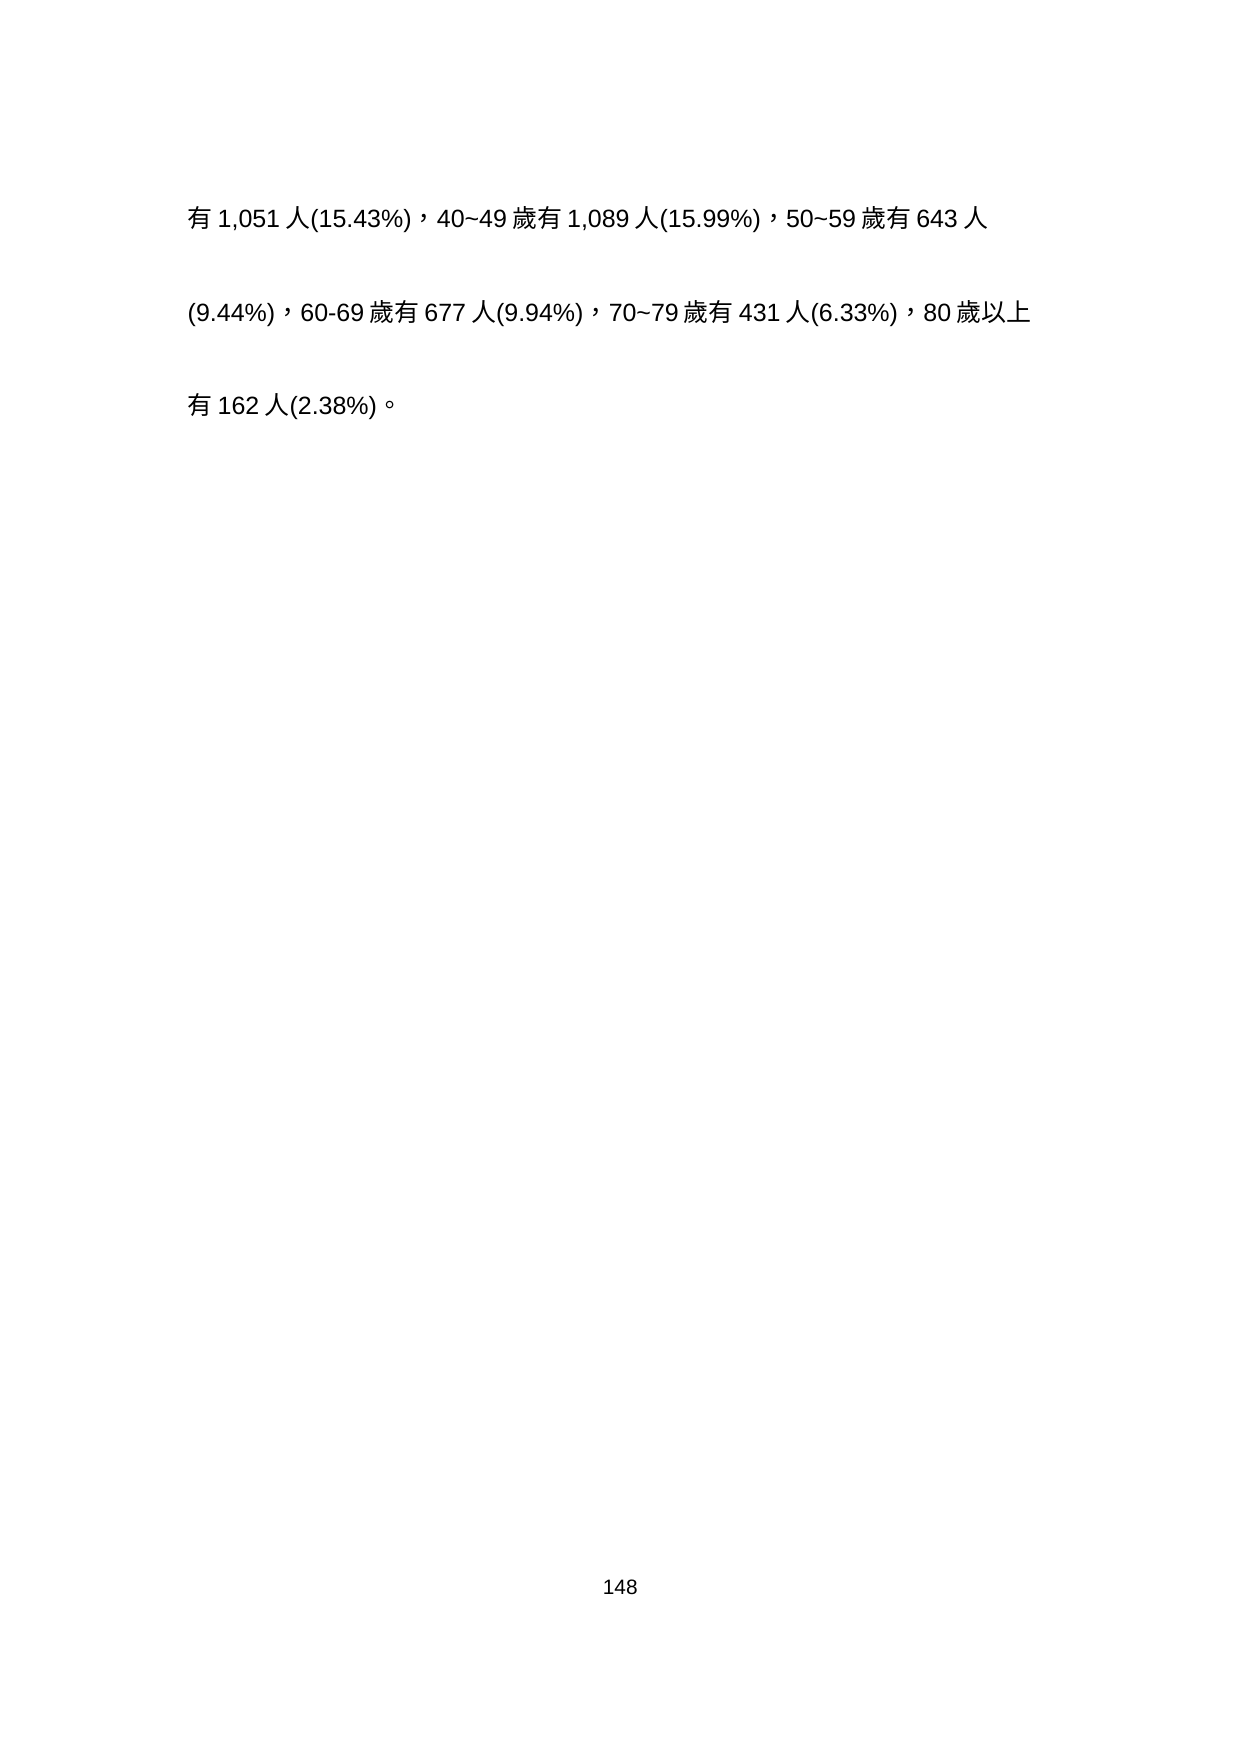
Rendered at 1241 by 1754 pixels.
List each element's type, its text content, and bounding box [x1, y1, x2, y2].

text 有1,051人(15.43%)，40~49歲有1,089人(15.99%)，50~59歲有643人(9.44%)，60-69歲有677人(9.94%)，70~79歲有431人(6.33%)，80歲以上有162人(2.38%)。 [187, 175, 1053, 425]
